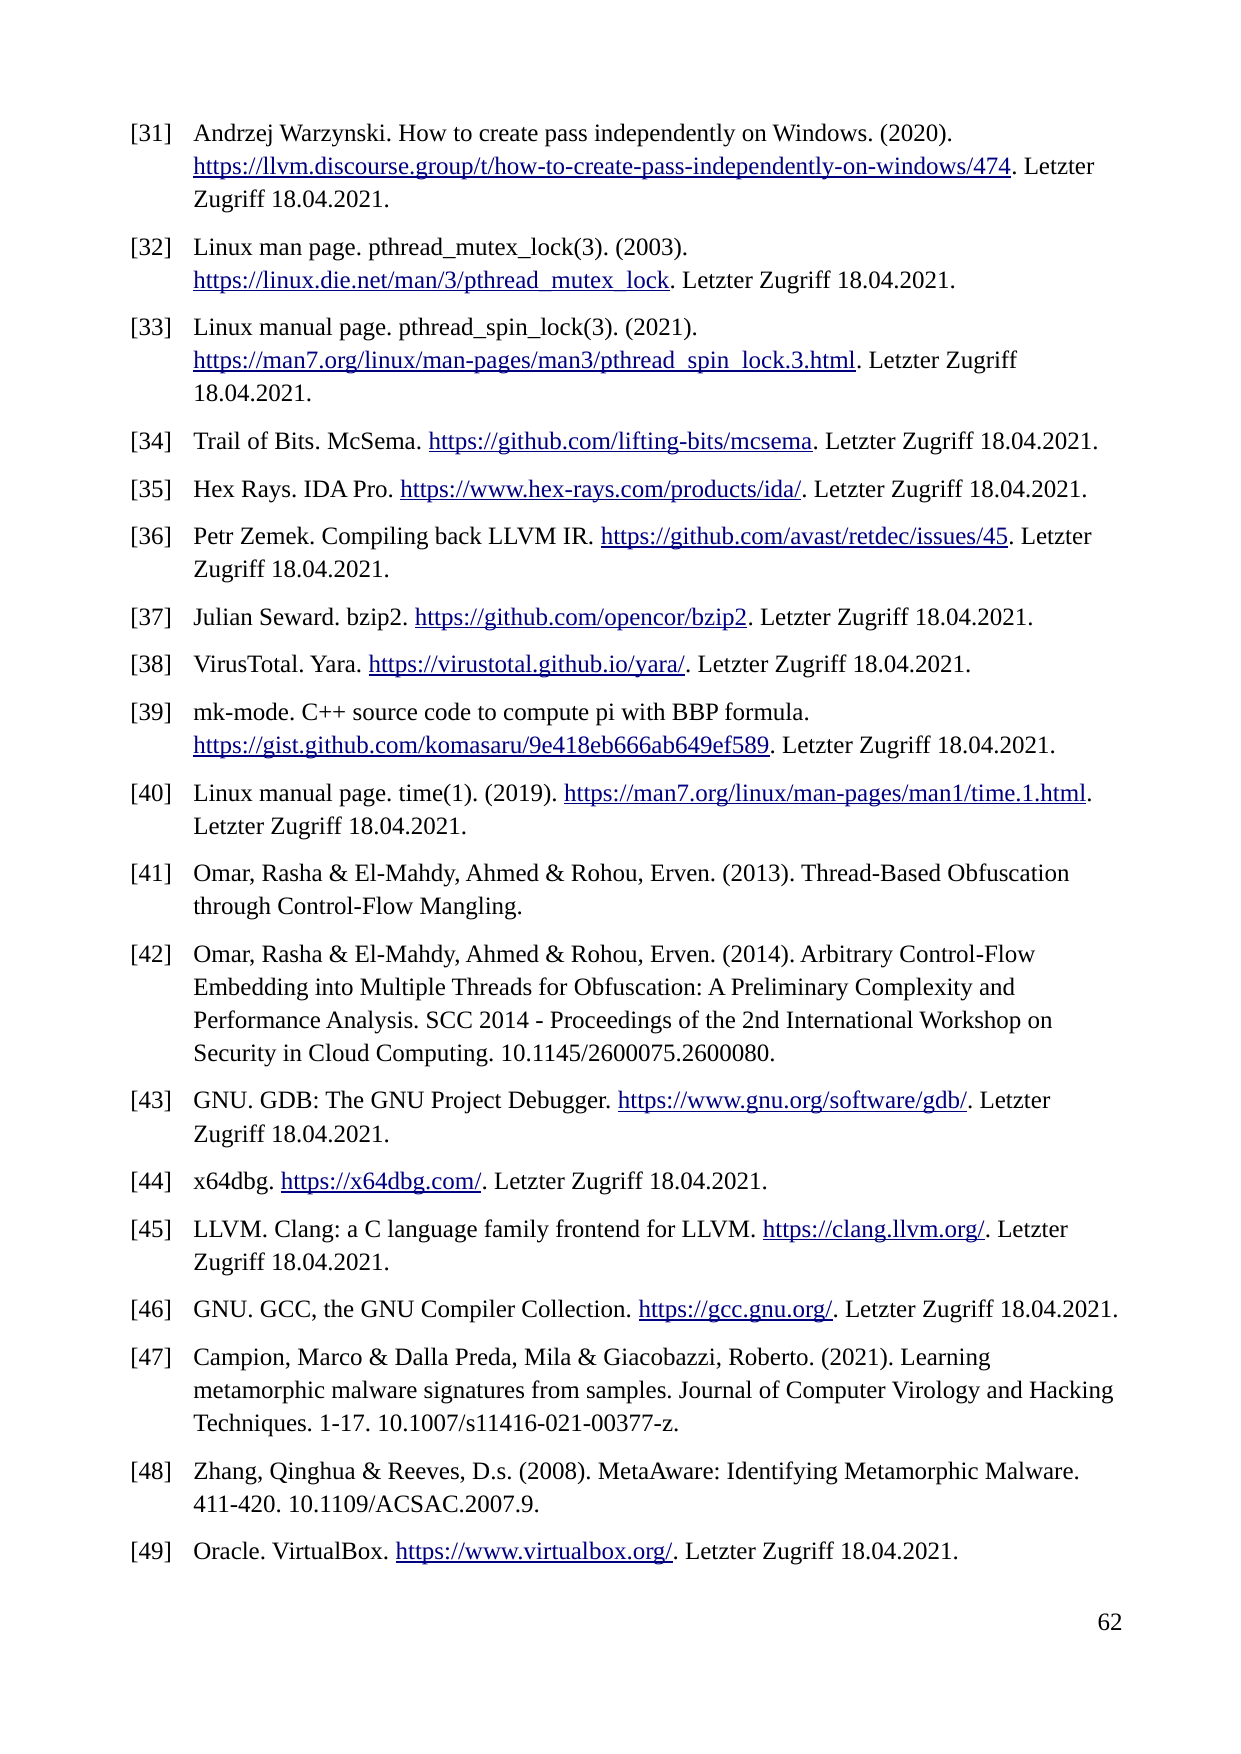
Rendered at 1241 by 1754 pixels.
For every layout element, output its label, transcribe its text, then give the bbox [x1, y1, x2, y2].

list Oracle. VirtualBox. https://www.virtualbox.org/. Letzter Zugriff 18.04.2021. [130, 1536, 1122, 1565]
list Trail of Bits. McSema. https://github.com/lifting-bits/mcsema. Letzter Zugriff 18.04.2021. [130, 426, 1122, 455]
list Petr Zemek. Compiling back LLVM IR. https://github.com/avast/retdec/issues/45. Letzter Zugriff 18.04.2021. [130, 521, 1122, 583]
list Hex Rays. IDA Pro. https://www.hex-rays.com/products/ida/. Letzter Zugriff 18.04.2021. [130, 474, 1122, 502]
list GNU. GCC, the GNU Compiler Collection. https://gcc.gnu.org/. Letzter Zugriff 18.04.2021. [130, 1294, 1122, 1323]
list VirusTotal. Yara. https://virustotal.github.io/yara/. Letzter Zugriff 18.04.2021. [130, 649, 1122, 678]
list Zhang, Qinghua & Reeves, D.s. (2008). MetaAware: Identifying Metamorphic Malware. 411-420. 10.1109/ACSAC.2007.9. [130, 1456, 1122, 1517]
list GNU. GDB: The GNU Project Debugger. https://www.gnu.org/software/gdb/. Letzter Zugriff 18.04.2021. [130, 1086, 1122, 1147]
list Omar, Rasha & El-Mahdy, Ahmed & Rohou, Erven. (2013). Thread-Based Obfuscation through Control-Flow Mangling. [130, 858, 1122, 920]
list LLVM. Clang: a C language family frontend for LLVM. https://clang.llvm.org/. Letzter Zugriff 18.04.2021. [130, 1214, 1122, 1276]
list x64dbg. https://x64dbg.com/. Letzter Zugriff 18.04.2021. [130, 1166, 1122, 1195]
list Omar, Rasha & El-Mahdy, Ahmed & Rohou, Erven. (2014). Arbitrary Control-Flow Embedding into Multiple Threads for Obfuscation: A Preliminary Complexity and Performance Analysis. SCC 2014 - Proceedings of the 2nd International Workshop on Security in Cloud Computing. 10.1145/2600075.2600080. [130, 939, 1122, 1067]
list Andrzej Warzynski. How to create pass independently on Windows. (2020). https://llvm.discourse.group/t/how-to-create-pass-independently-on-windows/474. Letzter Zugriff 18.04.2021. [130, 118, 1122, 213]
list Julian Seward. bzip2. https://github.com/opencor/bzip2. Letzter Zugriff 18.04.2021. [130, 602, 1122, 631]
list Linux manual page. time(1). (2019). https://man7.org/linux/man-pages/man1/time.1.html. Letzter Zugriff 18.04.2021. [130, 778, 1122, 839]
list Campion, Marco & Dalla Preda, Mila & Giacobazzi, Roberto. (2021). Learning metamorphic malware signatures from samples. Journal of Computer Virology and Hacking Techniques. 1-17. 10.1007/s11416-021-00377-z. [130, 1342, 1122, 1437]
list mk-mode. C++ source code to compute pi with BBP formula. https://gist.github.com/komasaru/9e418eb666ab649ef589. Letzter Zugriff 18.04.2021. [130, 697, 1122, 759]
list Linux man page. pthread_mutex_lock(3). (2003). https://linux.die.net/man/3/pthread_mutex_lock. Letzter Zugriff 18.04.2021. [130, 232, 1122, 293]
list Linux manual page. pthread_spin_lock(3). (2021). https://man7.org/linux/man-pages/man3/pthread_spin_lock.3.html. Letzter Zugriff 18.04.2021. [130, 312, 1122, 407]
